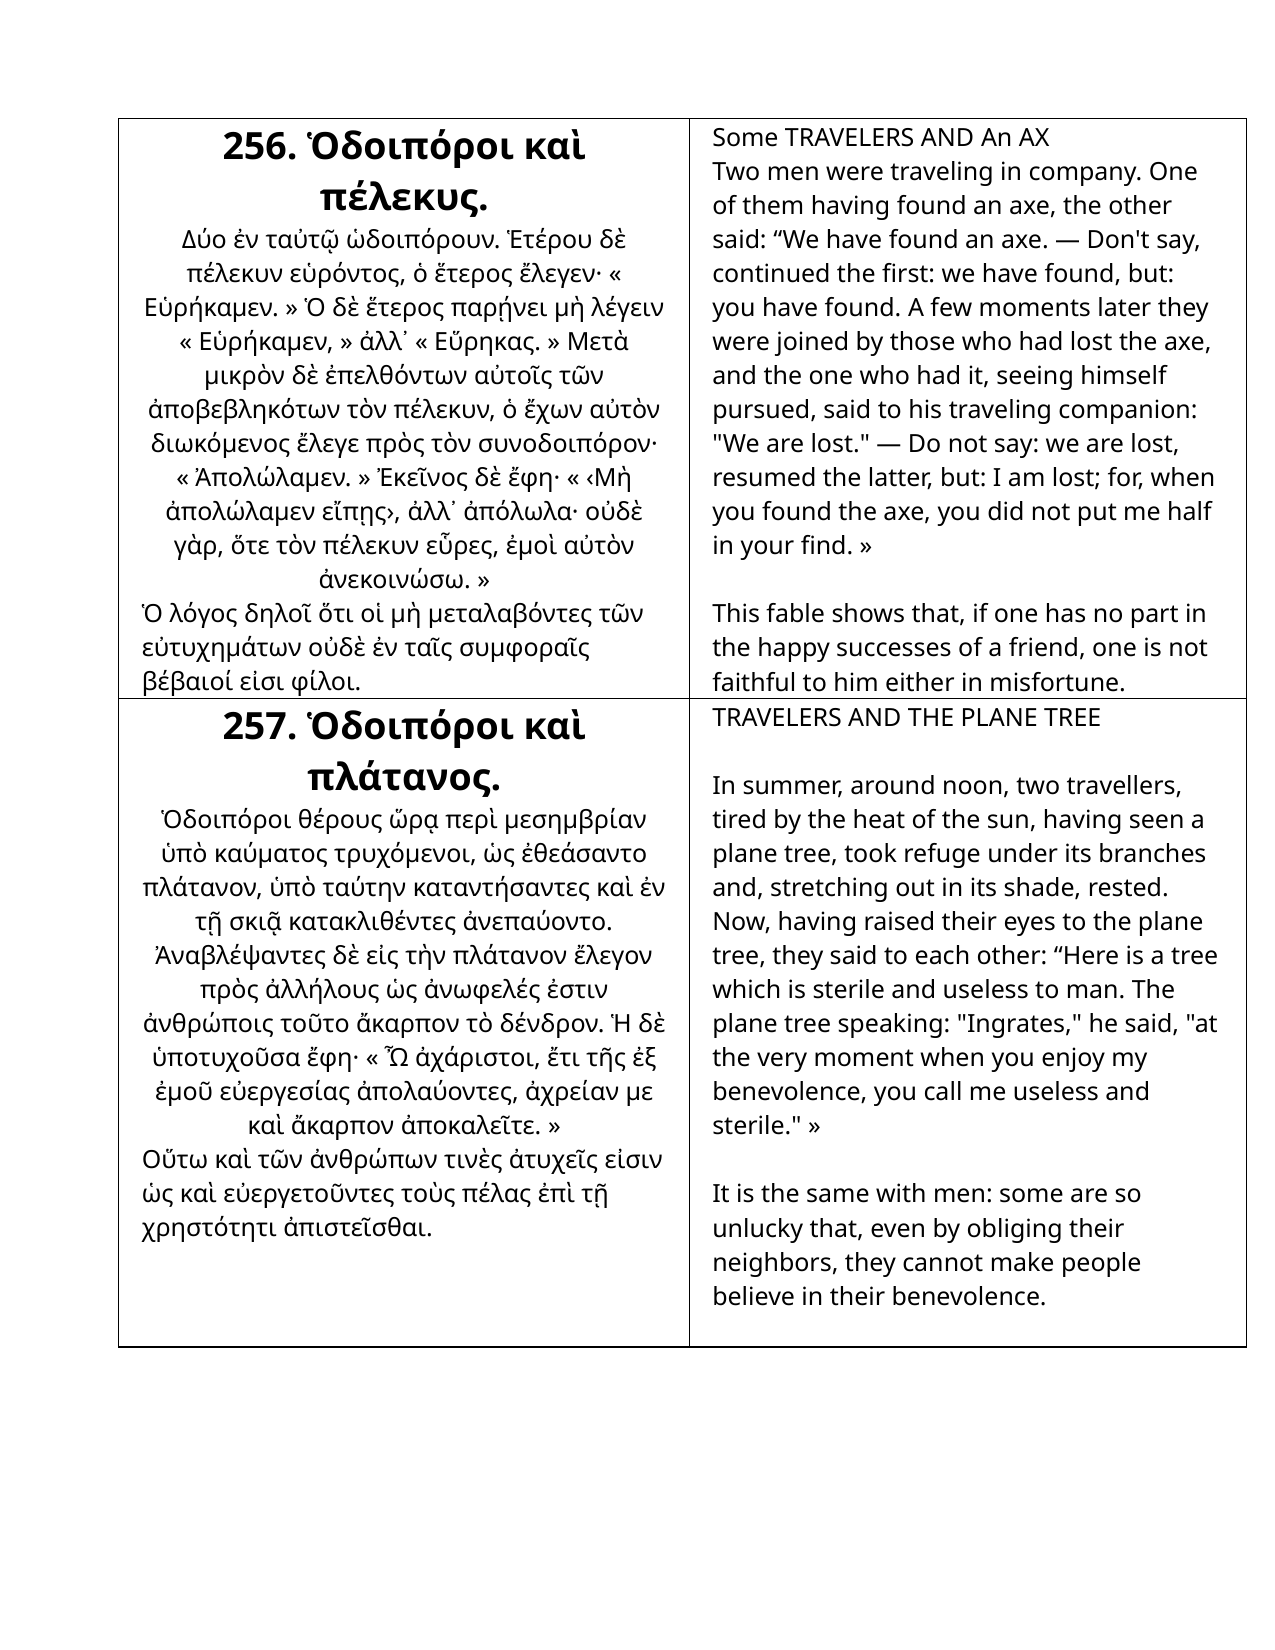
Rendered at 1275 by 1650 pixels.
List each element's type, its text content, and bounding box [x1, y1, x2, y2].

table_cell TRAVELERS AND THE PLANE TREE In summer, around noon, two travellers, tired by the heat of the sun, having seen a plane tree, took refuge under its branches and, stretching out in its shade, rested. Now, having raised their eyes to the plane tree, they said to each other: “Here is a tree which is sterile and useless to man. The plane tree speaking: "Ingrates," he said, "at the very moment when you enjoy my benevolence, you call me useless and sterile." » It is the same with men: some are so unlucky that, even by obliging their neighbors, they cannot make people believe in their benevolence. [690, 699, 1246, 1346]
table_cell 256. Ὁδοιπόροι καὶ πέλεκυς. Δύο ἐν ταὐτῷ ὡδοιπόρουν. Ἑτέρου δὲ πέλεκυν εὑρόντος, ὁ ἕτερος ἔλεγεν· « Εὑρήκαμεν. » Ὁ δὲ ἕτερος παρῄνει μὴ λέγειν « Εὑρήκαμεν, » ἀλλ᾿ « Εὕρηκας. » Μετὰ μικρὸν δὲ ἐπελθόντων αὐτοῖς τῶν ἀποβεβληκότων τὸν πέλεκυν, ὁ ἔχων αὐτὸν διωκόμενος ἔλεγε πρὸς τὸν συνοδοιπόρον· « Ἀπολώλαμεν. » Ἐκεῖνος δὲ ἔφη· « ‹Μὴ ἀπολώλαμεν εἴπῃς›, ἀλλ᾿ ἀπόλωλα· οὐδὲ γὰρ, ὅτε τὸν πέλεκυν εὗρες, ἐμοὶ αὐτὸν ἀνεκοινώσω. » Ὁ λόγος δηλοῖ ὅτι οἱ μὴ μεταλαβόντες τῶν εὐτυχημάτων οὐδὲ ἐν ταῖς συμφοραῖς βέβαιοί εἰσι φίλοι. [119, 119, 689, 698]
table_cell 257. Ὁδοιπόροι καὶ πλάτανος. Ὁδοιπόροι θέρους ὥρᾳ περὶ μεσημβρίαν ὑπὸ καύματος τρυχόμενοι, ὡς ἐθεάσαντο πλάτανον, ὑπὸ ταύτην καταντήσαντες καὶ ἐν τῇ σκιᾷ κατακλιθέντες ἀνεπαύοντο. Ἀναβλέψαντες δὲ εἰς τὴν πλάτανον ἔλεγον πρὸς ἀλλήλους ὡς ἀνωφελές ἐστιν ἀνθρώποις τοῦτο ἄκαρπον τὸ δένδρον. Ἡ δὲ ὑποτυχοῦσα ἔφη· « Ὦ ἀχάριστοι, ἔτι τῆς ἐξ ἐμοῦ εὐεργεσίας ἀπολαύοντες, ἀχρείαν με καὶ ἄκαρπον ἀποκαλεῖτε. » Οὕτω καὶ τῶν ἀνθρώπων τινὲς ἀτυχεῖς εἰσιν ὡς καὶ εὐεργετοῦντες τοὺς πέλας ἐπὶ τῇ χρηστότητι ἀπιστεῖσθαι. [119, 699, 689, 1346]
table_cell Some TRAVELERS AND An AX Two men were traveling in company. One of them having found an axe, the other said: “We have found an axe. — Don't say, continued the first: we have found, but: you have found. A few moments later they were joined by those who had lost the axe, and the one who had it, seeing himself pursued, said to his traveling companion: "We are lost." — Do not say: we are lost, resumed the latter, but: I am lost; for, when you found the axe, you did not put me half in your find. » This fable shows that, if one has no part in the happy successes of a friend, one is not faithful to him either in misfortune. [690, 119, 1246, 698]
